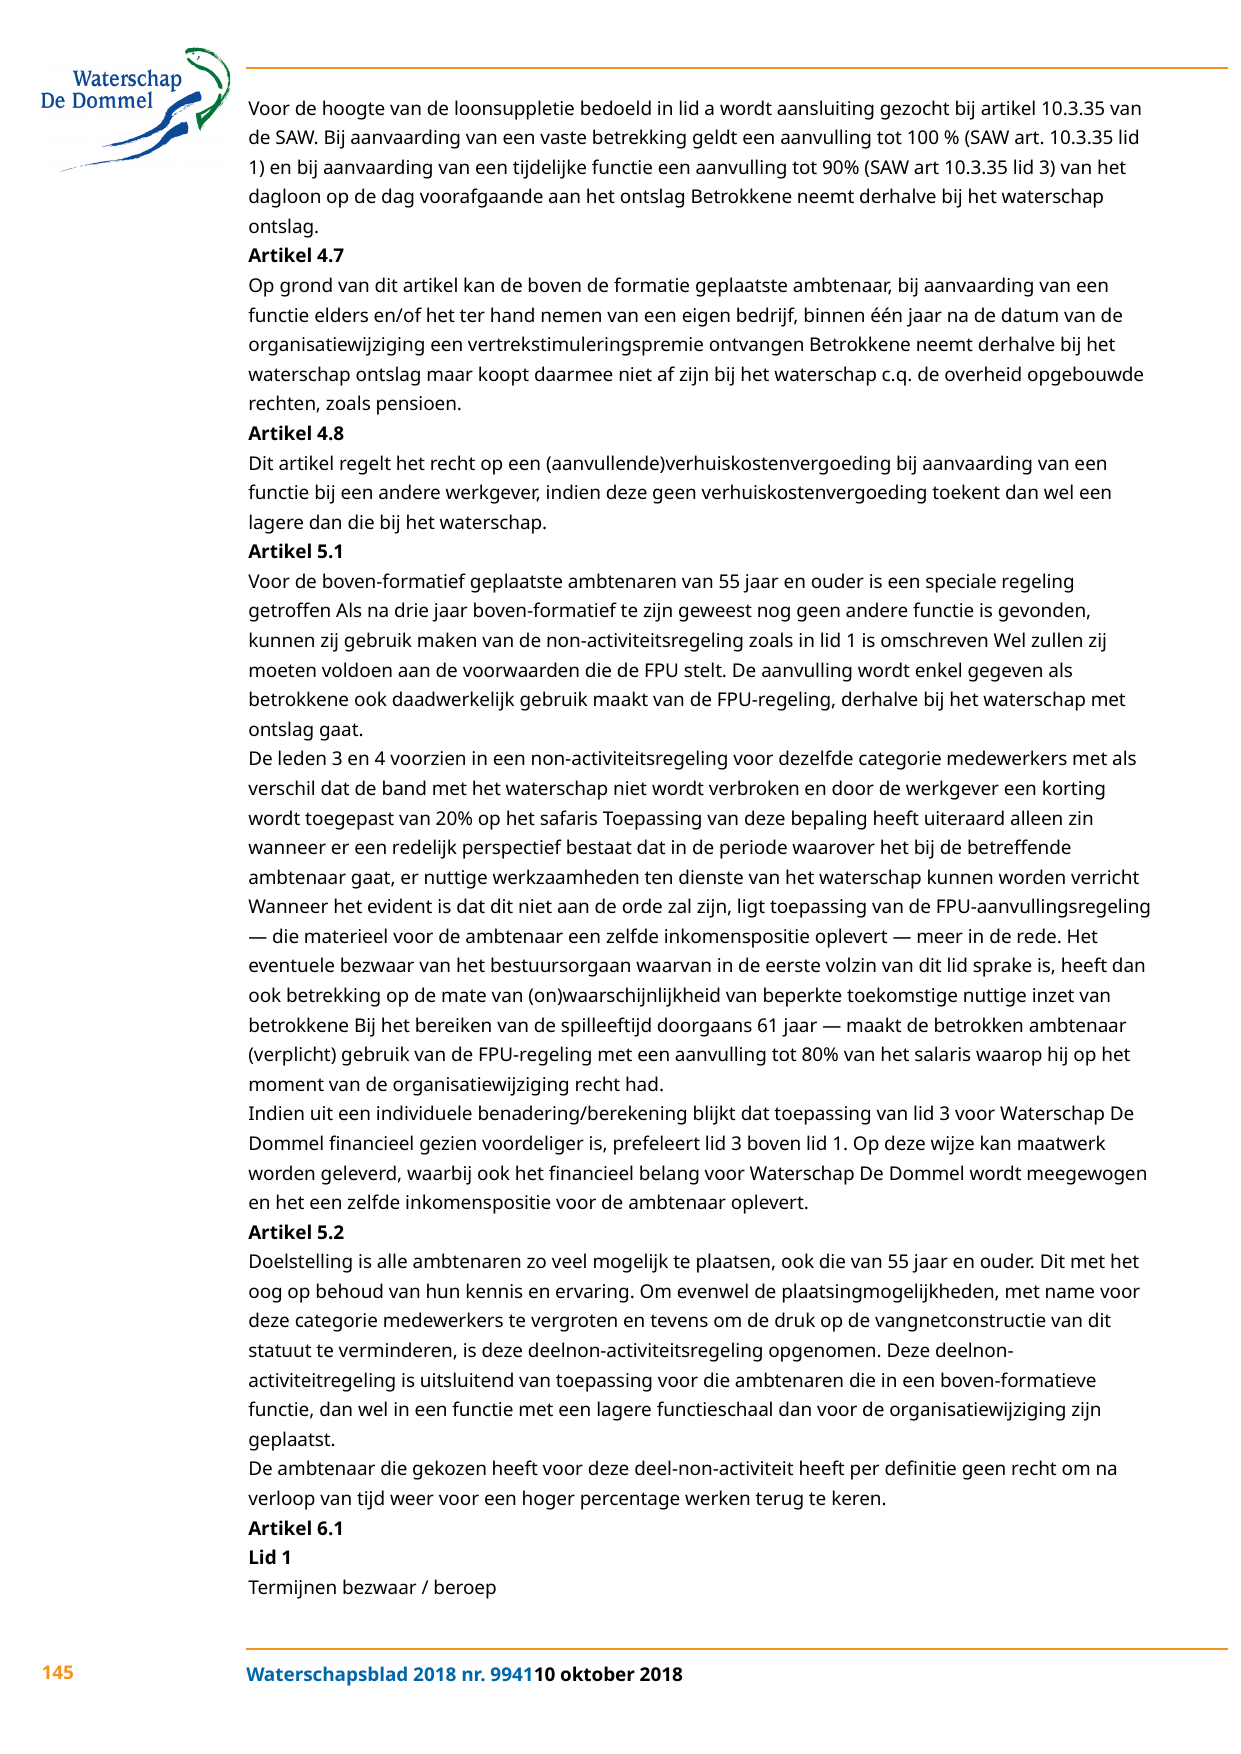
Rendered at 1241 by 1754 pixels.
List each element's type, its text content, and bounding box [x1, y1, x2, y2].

text Doelstelling is alle ambtenaren zo veel mogelijk te plaatsen, ook die van 55 jaar en ouder. Dit met het oog op behoud van hun kennis en ervaring. Om evenwel de plaatsingmogelijkheden, met name voor deze categorie medewerkers te vergroten en tevens om de druk op de vangnetconstructie van dit statuut te verminderen, is deze deelnon-activiteitsregeling opgenomen. Deze deelnon-activiteitregeling is uitsluitend van toepassing voor die ambtenaren die in een boven-formatieve functie, dan wel in een functie met een lagere functieschaal dan voor de organisatiewijziging zijn geplaatst. [248, 1248, 1152, 1452]
picture [41, 47, 231, 172]
text Artikel 5.2 [248, 1219, 1152, 1245]
text Artikel 5.1 [248, 538, 1152, 564]
text De leden 3 en 4 voorzien in een non-activiteitsregeling voor dezelfde categorie medewerkers met als verschil dat de band met het waterschap niet wordt verbroken en door de werkgever een korting wordt toegepast van 20% op het safaris Toepassing van deze bepaling heeft uiteraard alleen zin wanneer er een redelijk perspectief bestaat dat in de periode waarover het bij de betreffende ambtenaar gaat, er nuttige werkzaamheden ten dienste van het waterschap kunnen worden verricht Wanneer het evident is dat dit niet aan de orde zal zijn, ligt toepassing van de FPU-aanvullingsregeling — die materieel voor de ambtenaar een zelfde inkomenspositie oplevert — meer in de rede. Het eventuele bezwaar van het bestuursorgaan waarvan in de eerste volzin van dit lid sprake is, heeft dan ook betrekking op de mate van (on)waarschijnlijkheid van beperkte toekomstige nuttige inzet van betrokkene Bij het bereiken van de spilleeftijd doorgaans 61 jaar — maakt de betrokken ambtenaar (verplicht) gebruik van de FPU-regeling met een aanvulling tot 80% van het salaris waarop hij op het moment van de organisatiewijziging recht had. [248, 746, 1152, 1097]
text Artikel 4.8 [248, 420, 1152, 446]
text Artikel 6.1 [248, 1515, 1152, 1541]
text De ambtenaar die gekozen heeft voor deze deel-non-activiteit heeft per definitie geen recht om na verloop van tijd weer voor een hoger percentage werken terug te keren. [248, 1456, 1152, 1511]
text Artikel 4.7 [248, 243, 1152, 268]
text Dit artikel regelt het recht op een (aanvullende)verhuiskostenvergoeding bij aanvaarding van een functie bij een andere werkgever, indien deze geen verhuiskostenvergoeding toekent dan wel een lagere dan die bij het waterschap. [248, 450, 1152, 535]
text Voor de hoogte van de loonsuppletie bedoeld in lid a wordt aansluiting gezocht bij artikel 10.3.35 van de SAW. Bij aanvaarding van een vaste betrekking geldt een aanvulling tot 100 % (SAW art. 10.3.35 lid 1) en bij aanvaarding van een tijdelijke functie een aanvulling tot 90% (SAW art 10.3.35 lid 3) van het dagloon op de dag voorafgaande aan het ontslag Betrokkene neemt derhalve bij het waterschap ontslag. [248, 95, 1152, 239]
text Termijnen bezwaar / beroep [248, 1574, 1152, 1600]
text Voor de boven-formatief geplaatste ambtenaren van 55 jaar en ouder is een speciale regeling getroffen Als na drie jaar boven-formatief te zijn geweest nog geen andere functie is gevonden, kunnen zij gebruik maken van de non-activiteitsregeling zoals in lid 1 is omschreven Wel zullen zij moeten voldoen aan de voorwaarden die de FPU stelt. De aanvulling wordt enkel gegeven als betrokkene ook daadwerkelijk gebruik maakt van de FPU-regeling, derhalve bij het waterschap met ontslag gaat. [248, 568, 1152, 742]
text Indien uit een individuele benadering/berekening blijkt dat toepassing van lid 3 voor Waterschap De Dommel financieel gezien voordeliger is, prefeleert lid 3 boven lid 1. Op deze wijze kan maatwerk worden geleverd, waarbij ook het financieel belang voor Waterschap De Dommel wordt meegewogen en het een zelfde inkomenspositie voor de ambtenaar oplevert. [248, 1101, 1152, 1215]
text Lid 1 [248, 1544, 1152, 1570]
text Op grond van dit artikel kan de boven de formatie geplaatste ambtenaar, bij aanvaarding van een functie elders en/of het ter hand nemen van een eigen bedrijf, binnen één jaar na de datum van de organisatiewijziging een vertrekstimuleringspremie ontvangen Betrokkene neemt derhalve bij het waterschap ontslag maar koopt daarmee niet af zijn bij het waterschap c.q. de overheid opgebouwde rechten, zoals pensioen. [248, 272, 1152, 416]
